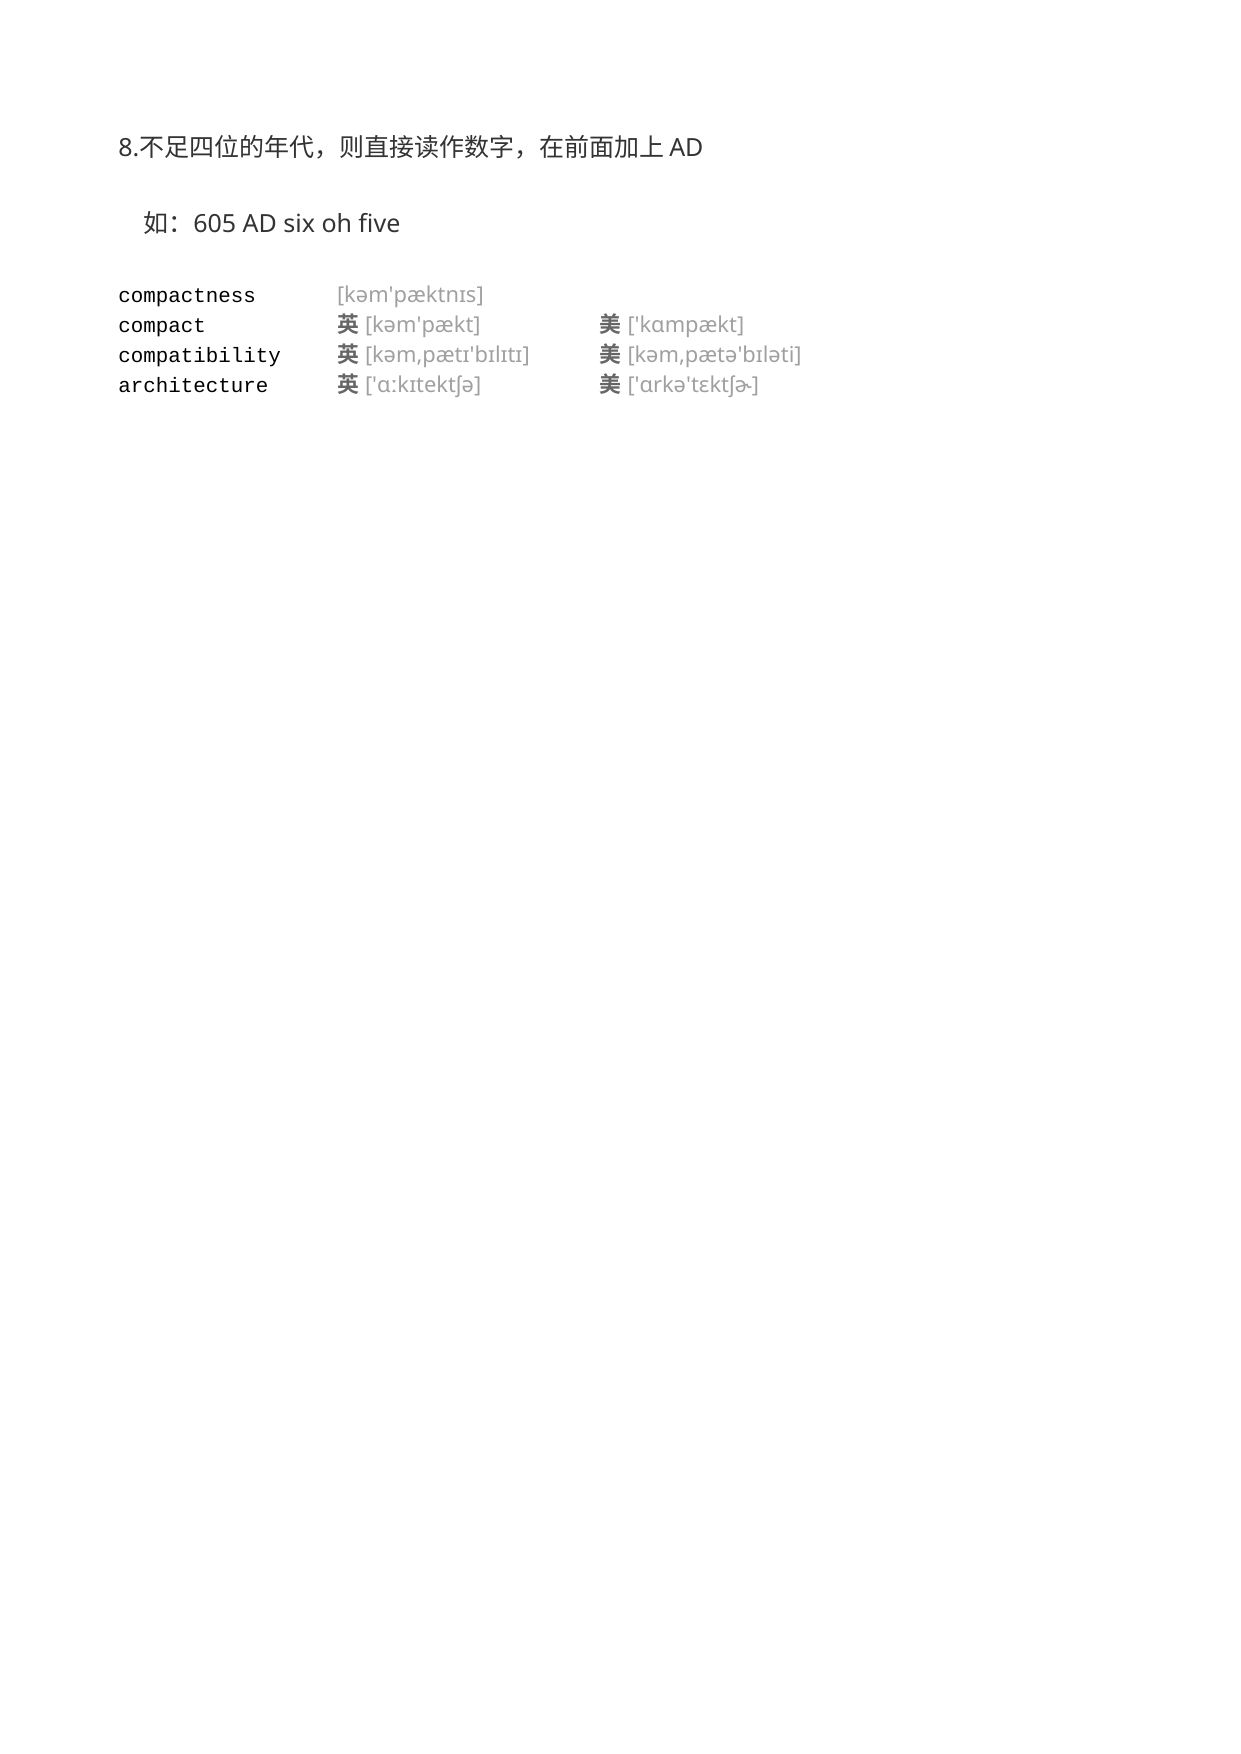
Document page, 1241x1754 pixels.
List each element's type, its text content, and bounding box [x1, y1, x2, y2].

text compactness [kəm'pæktnɪs] [118, 279, 1122, 309]
text 8.不足四位的年代，则直接读作数字，在前面加上AD [118, 118, 1122, 163]
text compact 英 [kəm'pækt] 美 ['kɑmpækt] [118, 309, 1122, 339]
text architecture 英 ['ɑːkɪtektʃə] 美 ['ɑrkə'tɛktʃɚ] [118, 369, 1122, 398]
text 如：605 AD six oh five [118, 195, 1122, 240]
text compatibility 英 [kəm,pætɪ'bɪlɪtɪ] 美 [kəm,pætə'bɪləti] [118, 339, 1122, 369]
